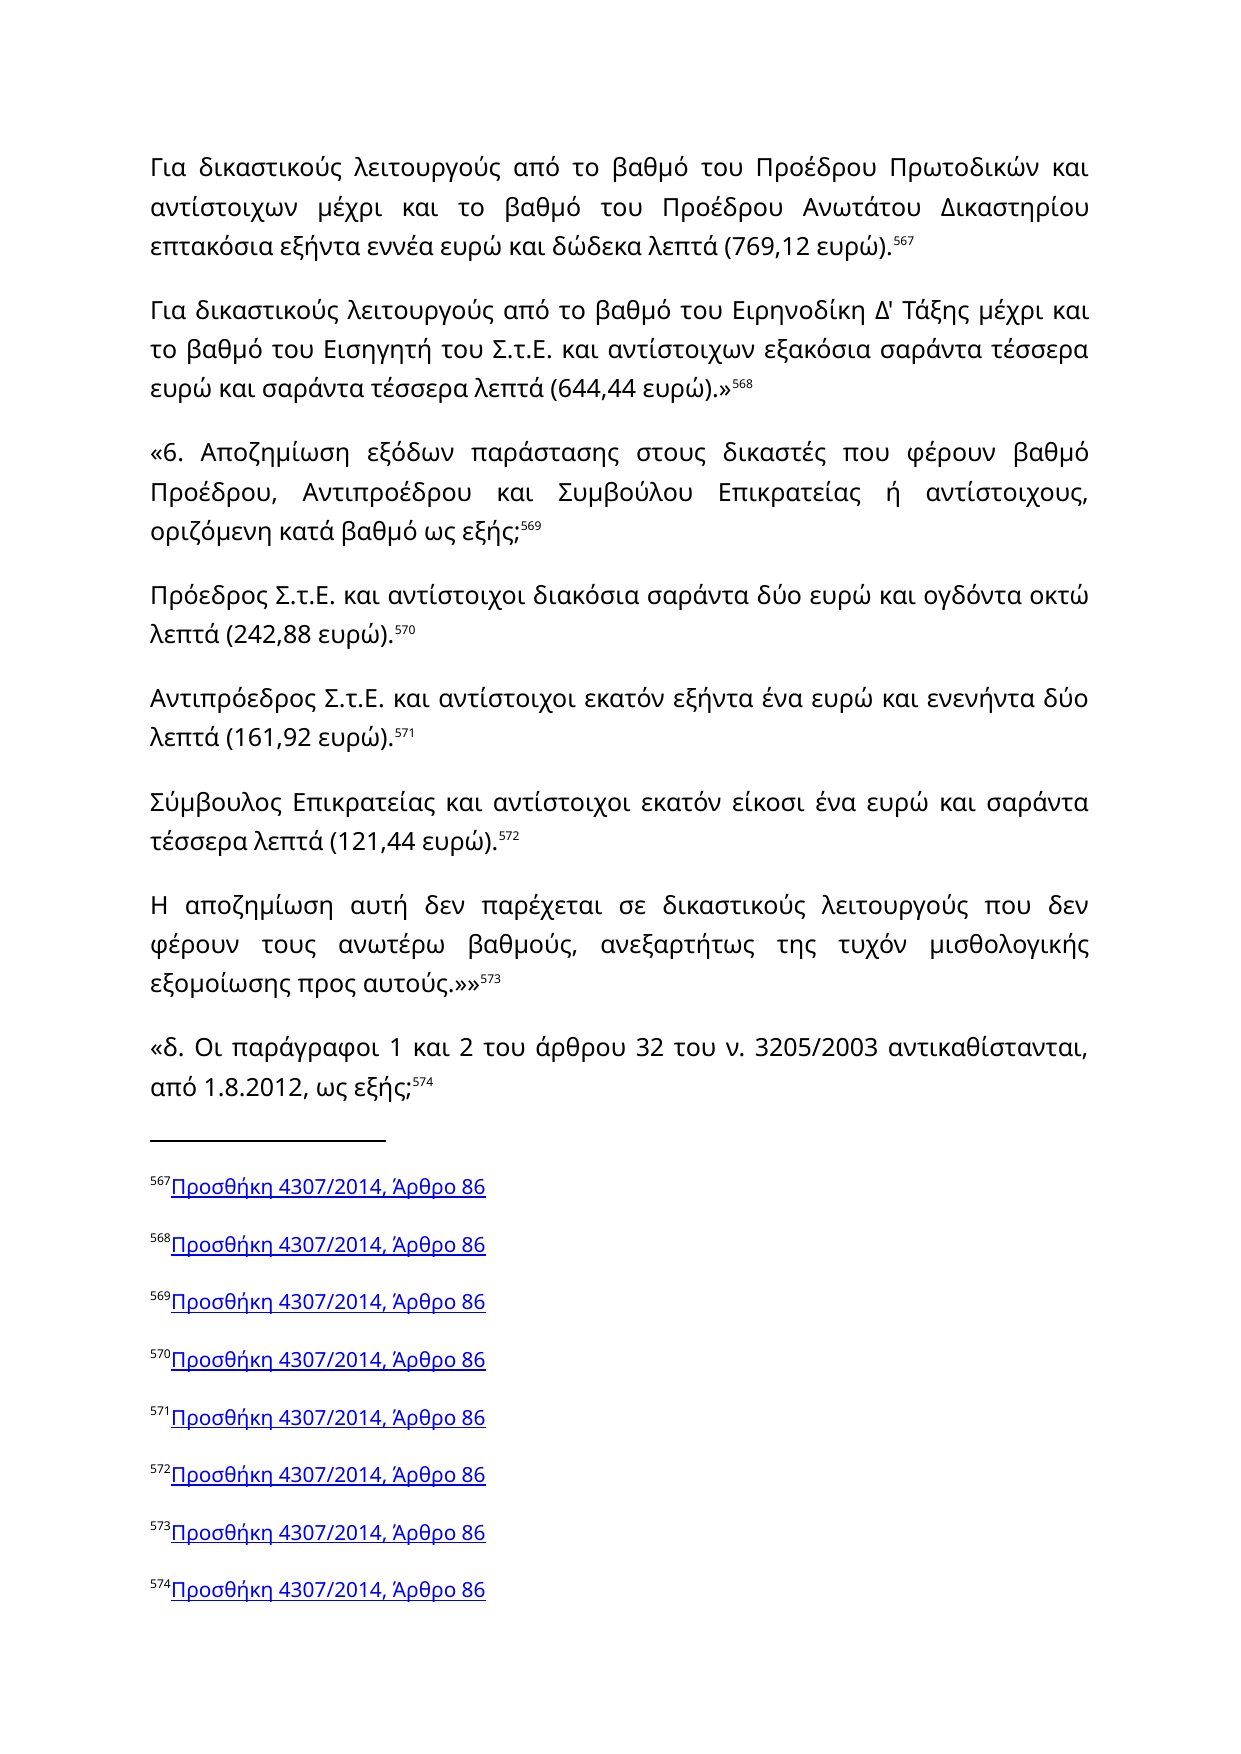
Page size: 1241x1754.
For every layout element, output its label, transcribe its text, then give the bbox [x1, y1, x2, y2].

text Προσθήκη 4307/2014, Άρθρο 86 [150, 1518, 1090, 1546]
text Για δικαστικούς λειτουργούς από το βαθμό του Ειρηνοδίκη Δ' Τάξης μέχρι και το βαθμό του Εισηγητή του Σ.τ.Ε. και αντίστοιχων εξακόσια σαράντα τέσσερα ευρώ και σαράντα τέσσερα λεπτά (644,44 ευρώ).» [150, 292, 1090, 405]
text Αντιπρόεδρος Σ.τ.Ε. και αντίστοιχοι εκατόν εξήντα ένα ευρώ και ενενήντα δύο λεπτά (161,92 ευρώ). [150, 681, 1090, 754]
text Σύμβουλος Επικρατείας και αντίστοιχοι εκατόν είκοσι ένα ευρώ και σαράντα τέσσερα λεπτά (121,44 ευρώ). [150, 784, 1090, 857]
text Η αποζημίωση αυτή δεν παρέχεται σε δικαστικούς λειτουργούς που δεν φέρουν τους ανωτέρω βαθμούς, ανεξαρτήτως της τυχόν μισθολογικής εξομοίωσης προς αυτούς.»» [150, 887, 1090, 1000]
text «δ. Οι παράγραφοι 1 και 2 του άρθρου 32 του ν. 3205/2003 αντικαθίστανται, από 1.8.2012, ως εξής; [150, 1030, 1090, 1103]
text Προσθήκη 4307/2014, Άρθρο 86 [150, 1287, 1090, 1316]
text Προσθήκη 4307/2014, Άρθρο 86 [150, 1403, 1090, 1431]
text Προσθήκη 4307/2014, Άρθρο 86 [150, 1172, 1090, 1201]
text Προσθήκη 4307/2014, Άρθρο 86 [150, 1460, 1090, 1489]
text Προσθήκη 4307/2014, Άρθρο 86 [150, 1576, 1090, 1604]
text Προσθήκη 4307/2014, Άρθρο 86 [150, 1230, 1090, 1258]
text Πρόεδρος Σ.τ.Ε. και αντίστοιχοι διακόσια σαράντα δύο ευρώ και ογδόντα οκτώ λεπτά (242,88 ευρώ). [150, 577, 1090, 651]
text Για δικαστικούς λειτουργούς από το βαθμό του Προέδρου Πρωτοδικών και αντίστοιχων μέχρι και το βαθμό του Προέδρου Ανωτάτου Δικαστηρίου επτακόσια εξήντα εννέα ευρώ και δώδεκα λεπτά (769,12 ευρώ). [150, 150, 1090, 262]
text «6. Αποζημίωση εξόδων παράστασης στους δικαστές που φέρουν βαθμό Προέδρου, Αντιπροέδρου και Συμβούλου Επικρατείας ή αντίστοιχους, οριζόμενη κατά βαθμό ως εξής; [150, 435, 1090, 547]
text Προσθήκη 4307/2014, Άρθρο 86 [150, 1345, 1090, 1373]
